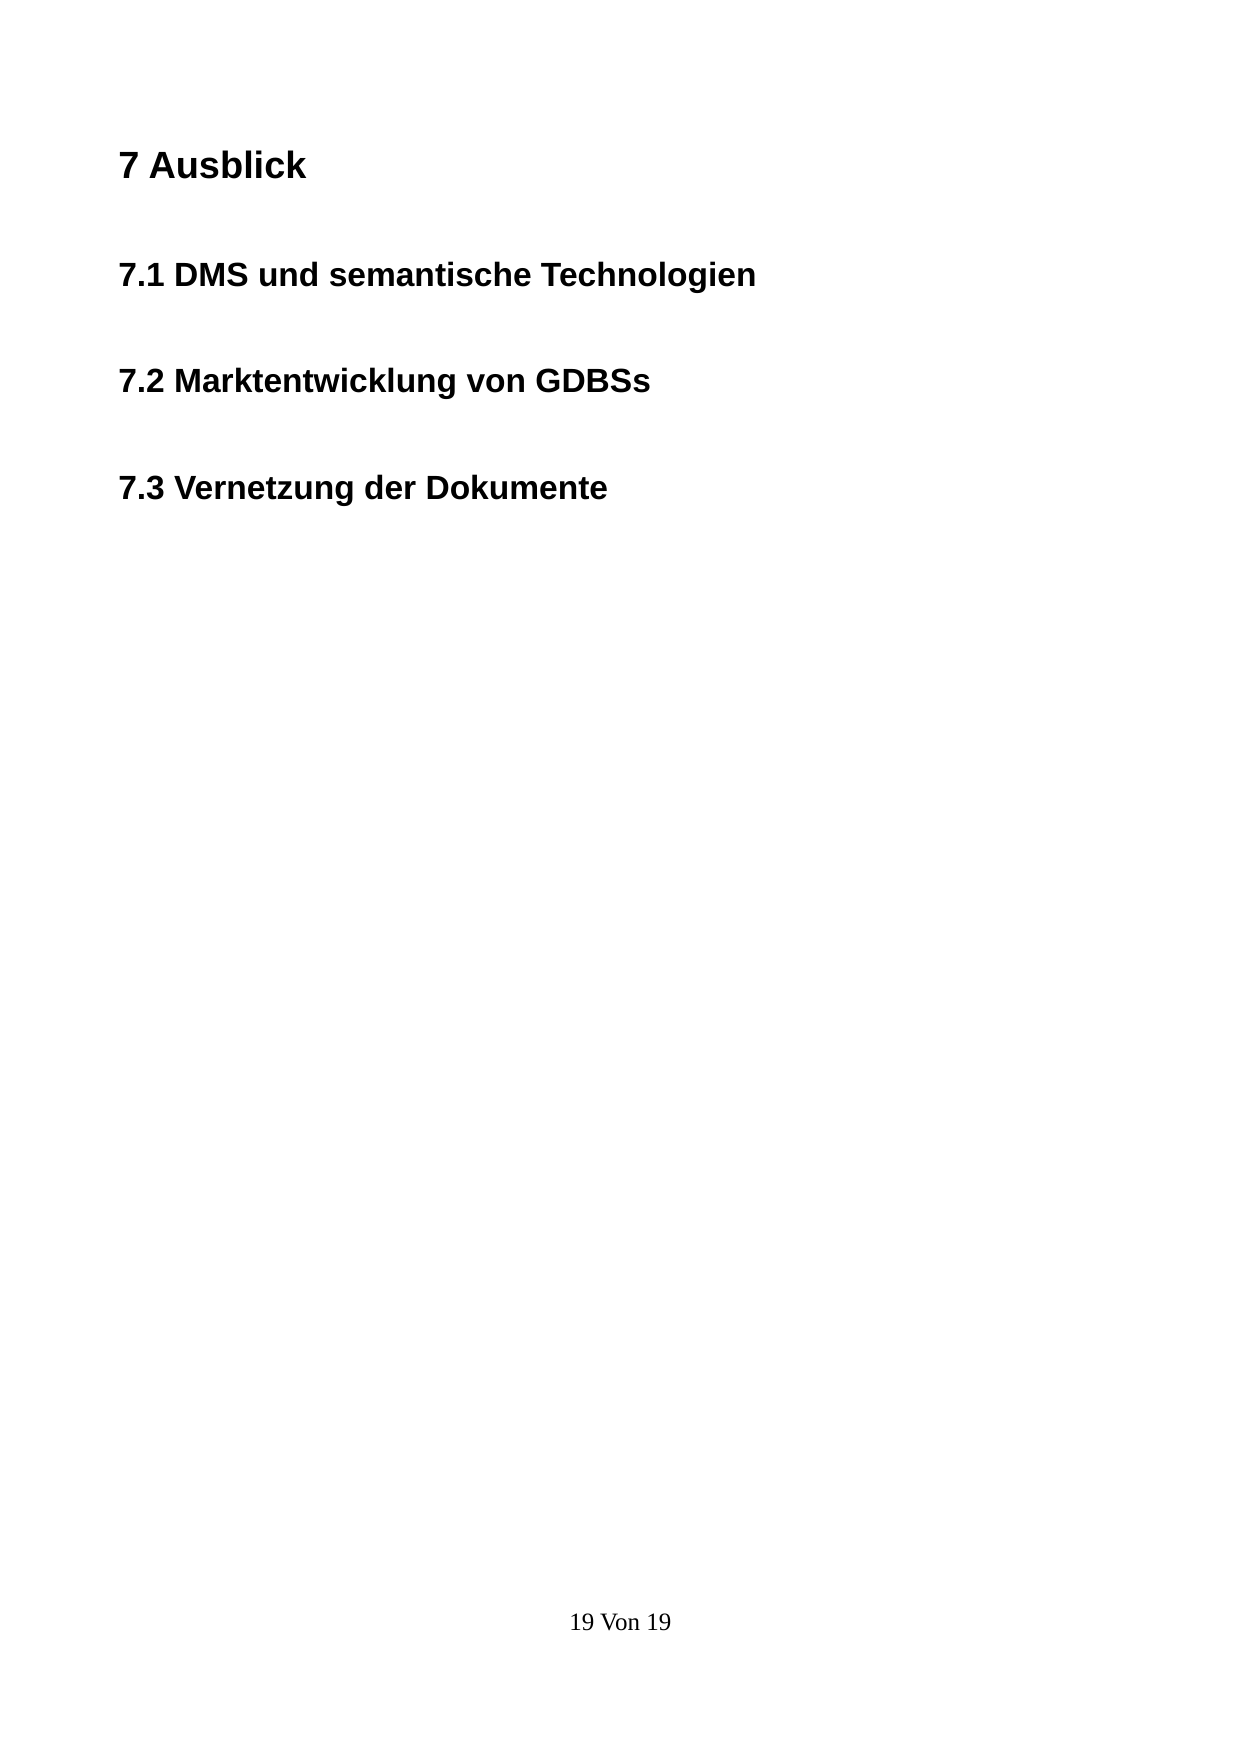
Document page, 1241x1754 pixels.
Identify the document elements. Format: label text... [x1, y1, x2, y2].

subtitle 7.3 Vernetzung der Dokumente [118, 467, 1122, 506]
subtitle 7.2 Marktentwicklung von GDBSs [118, 361, 1122, 400]
subtitle 7 Ausblick [118, 143, 1122, 187]
subtitle 7.1 DMS und semantische Technologien [118, 254, 1122, 293]
